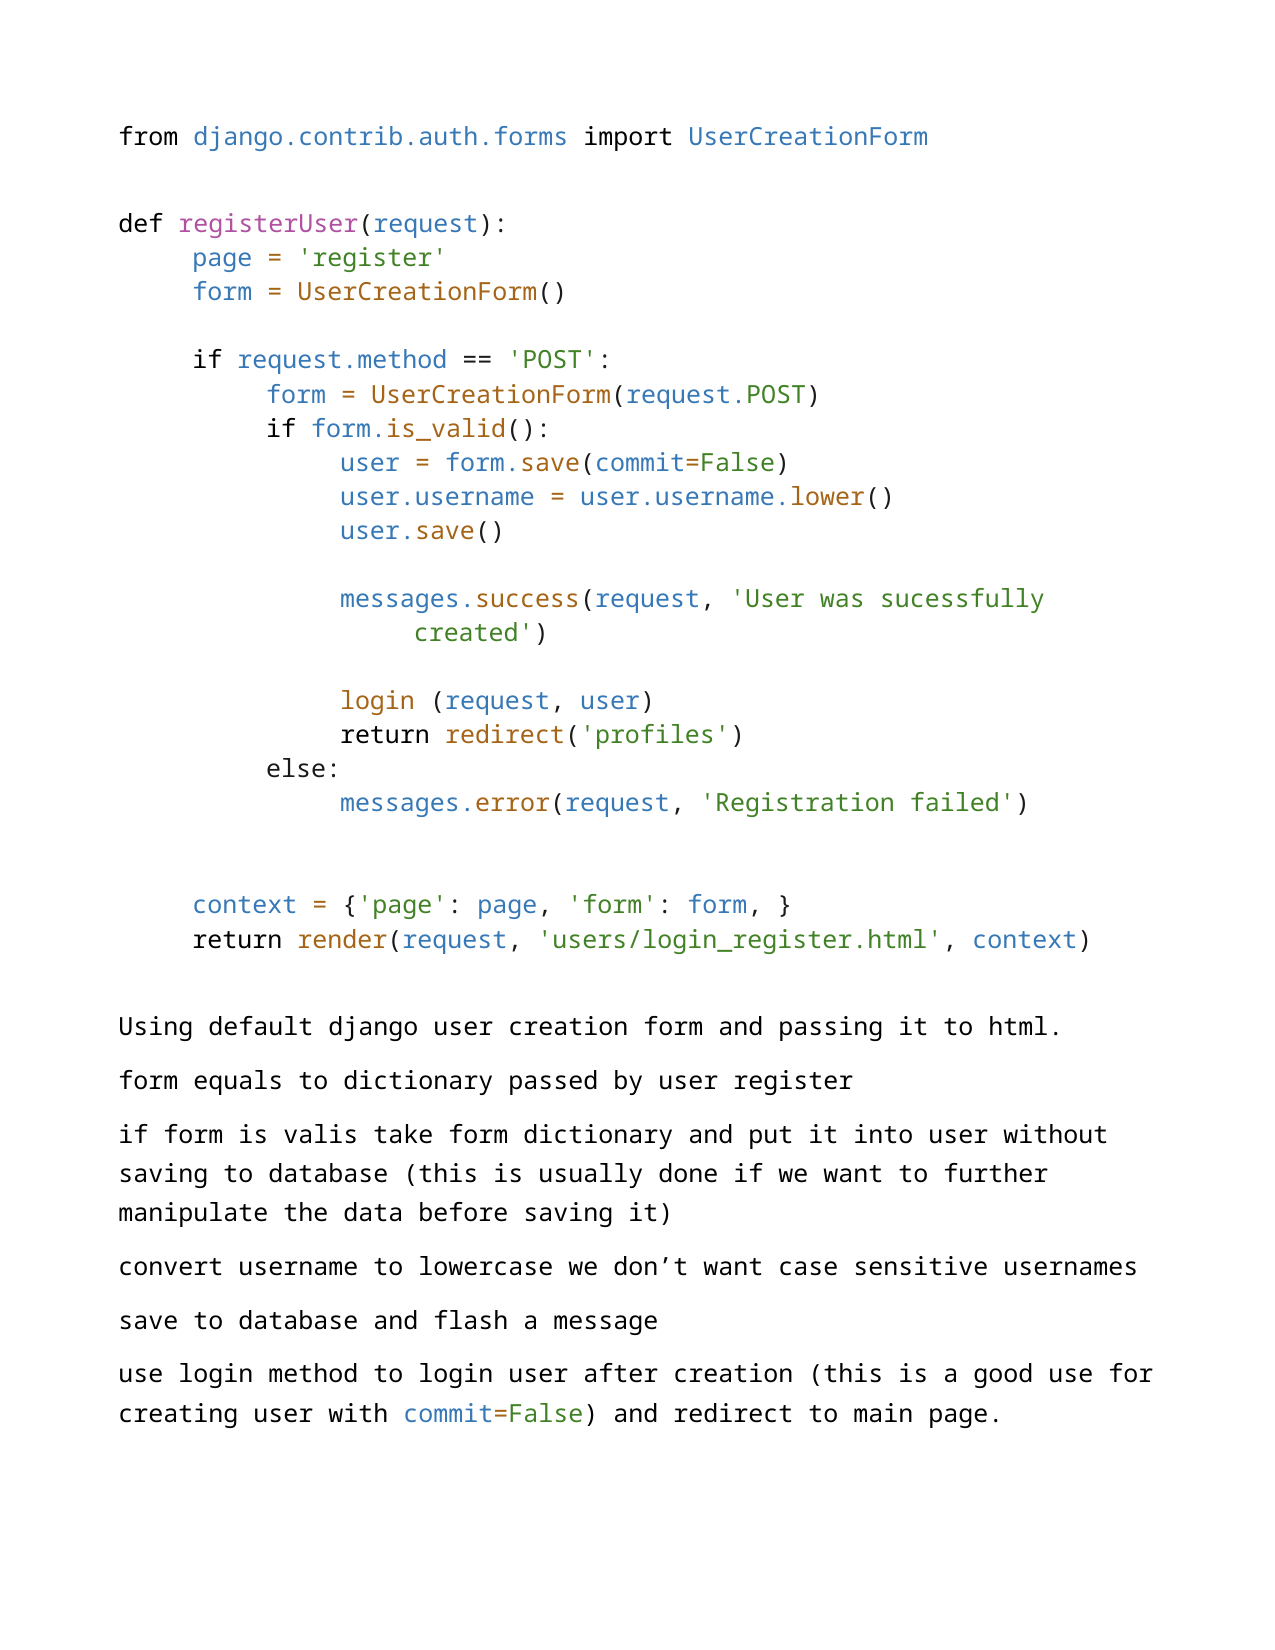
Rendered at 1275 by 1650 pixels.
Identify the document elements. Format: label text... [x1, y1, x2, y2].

text if request.method == 'POST': [118, 342, 1157, 376]
text def registerUser(request): [118, 206, 1157, 240]
text user = form.save(commit=False) [118, 444, 1157, 478]
text convert username to lowercase we don’t want case sensitive usernames [118, 1249, 1157, 1283]
text Using default django user creation form and passing it to html. [118, 1009, 1157, 1043]
text context = {'page': page, 'form': form, } [118, 887, 1157, 921]
text messages.success(request, 'User was sucessfully created') [118, 581, 1157, 649]
text messages.error(request, 'Registration failed') [118, 785, 1157, 819]
text use login method to login user after creation (this is a good use for creating user with commit=False) and redirect to main page. [118, 1356, 1157, 1429]
text user.save() [118, 512, 1157, 547]
text else: [118, 751, 1157, 785]
text login (request, user) [118, 683, 1157, 717]
text if form.is_valid(): [118, 410, 1157, 444]
text from django.contrib.auth.forms import UserCreationForm [118, 118, 1157, 152]
text return render(request, 'users/login_register.html', context) [118, 921, 1157, 955]
text if form is valis take form dictionary and put it into user without saving to database (this is usually done if we want to further manipulate the data before saving it) [118, 1117, 1157, 1229]
text page = 'register' [118, 240, 1157, 274]
text form = UserCreationForm(request.POST) [118, 376, 1157, 410]
text user.username = user.username.lower() [118, 478, 1157, 512]
text form = UserCreationForm() [118, 274, 1157, 308]
text form equals to dictionary passed by user register [118, 1063, 1157, 1097]
text save to database and flash a message [118, 1302, 1157, 1336]
text return redirect('profiles') [118, 717, 1157, 751]
